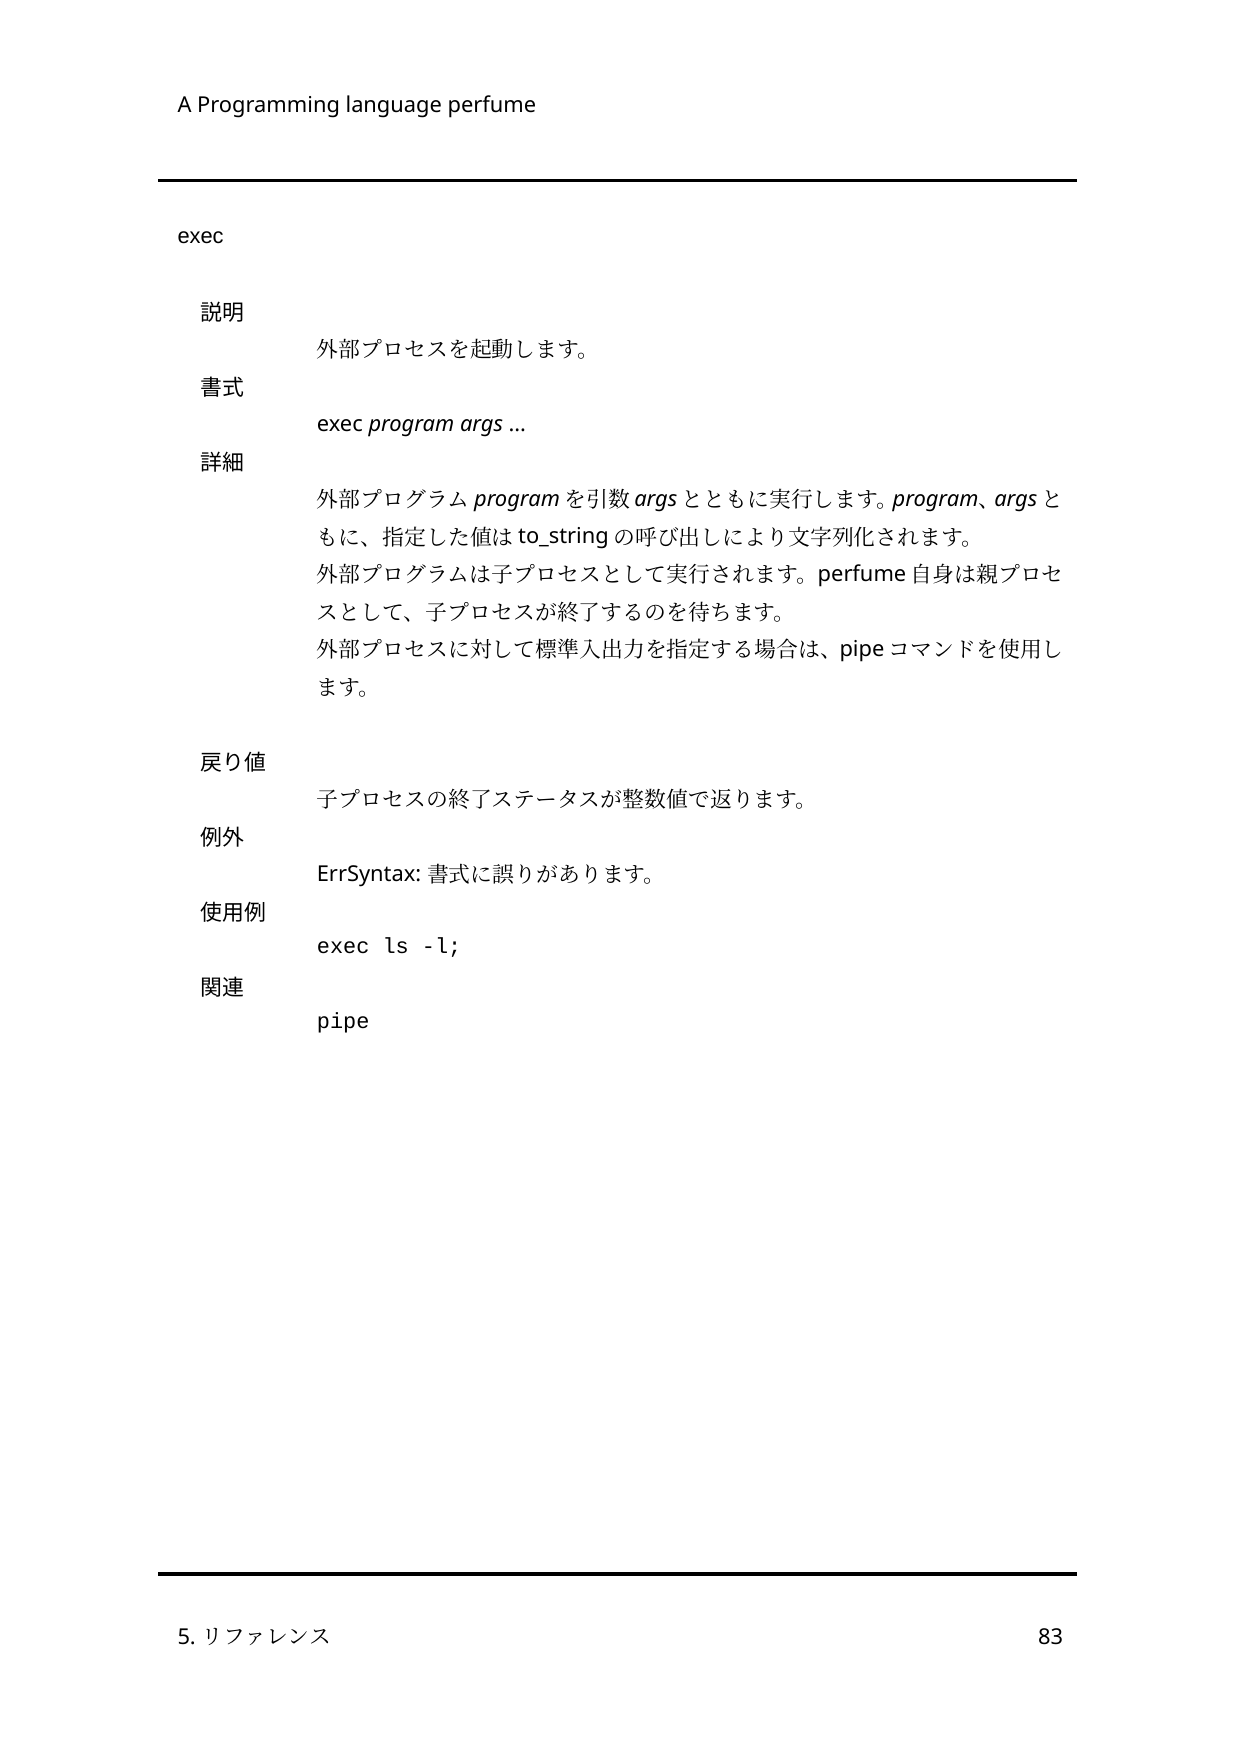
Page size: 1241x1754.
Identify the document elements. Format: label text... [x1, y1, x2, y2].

table_cell 書式 [200, 367, 317, 442]
table_cell 使用例 [200, 892, 317, 967]
table_cell 関連 [200, 967, 317, 1054]
table_cell ErrSyntax: 書式に誤りがあります。 [317, 817, 1063, 892]
table_cell exec ls -l; [317, 892, 1063, 967]
table_header 説明 [200, 292, 317, 367]
table_cell 戻り値 [200, 717, 317, 817]
table_cell 例外 [200, 817, 317, 892]
table_cell 子プロセスの終了ステータスが整数値で返ります。 [317, 717, 1063, 817]
table_header 外部プロセスを起動します。 [317, 292, 1063, 367]
table_cell 詳細 [200, 442, 317, 717]
table_cell 外部プログラムprogramを引数argsとともに実行します。program、argsともに、指定した値はto_stringの呼び出しにより文字列化されます。 外部プログラムは子プロセスとして実行されます。perfume自身は親プロセスとして、子プロセスが終了するのを待ちます。 外部プロセスに対して標準入出力を指定する場合は、pipeコマンドを使用します。 [317, 442, 1063, 717]
subtitle exec [177, 217, 1063, 254]
table_cell exec program args ... [317, 367, 1063, 442]
table_cell pipe [317, 967, 1063, 1054]
